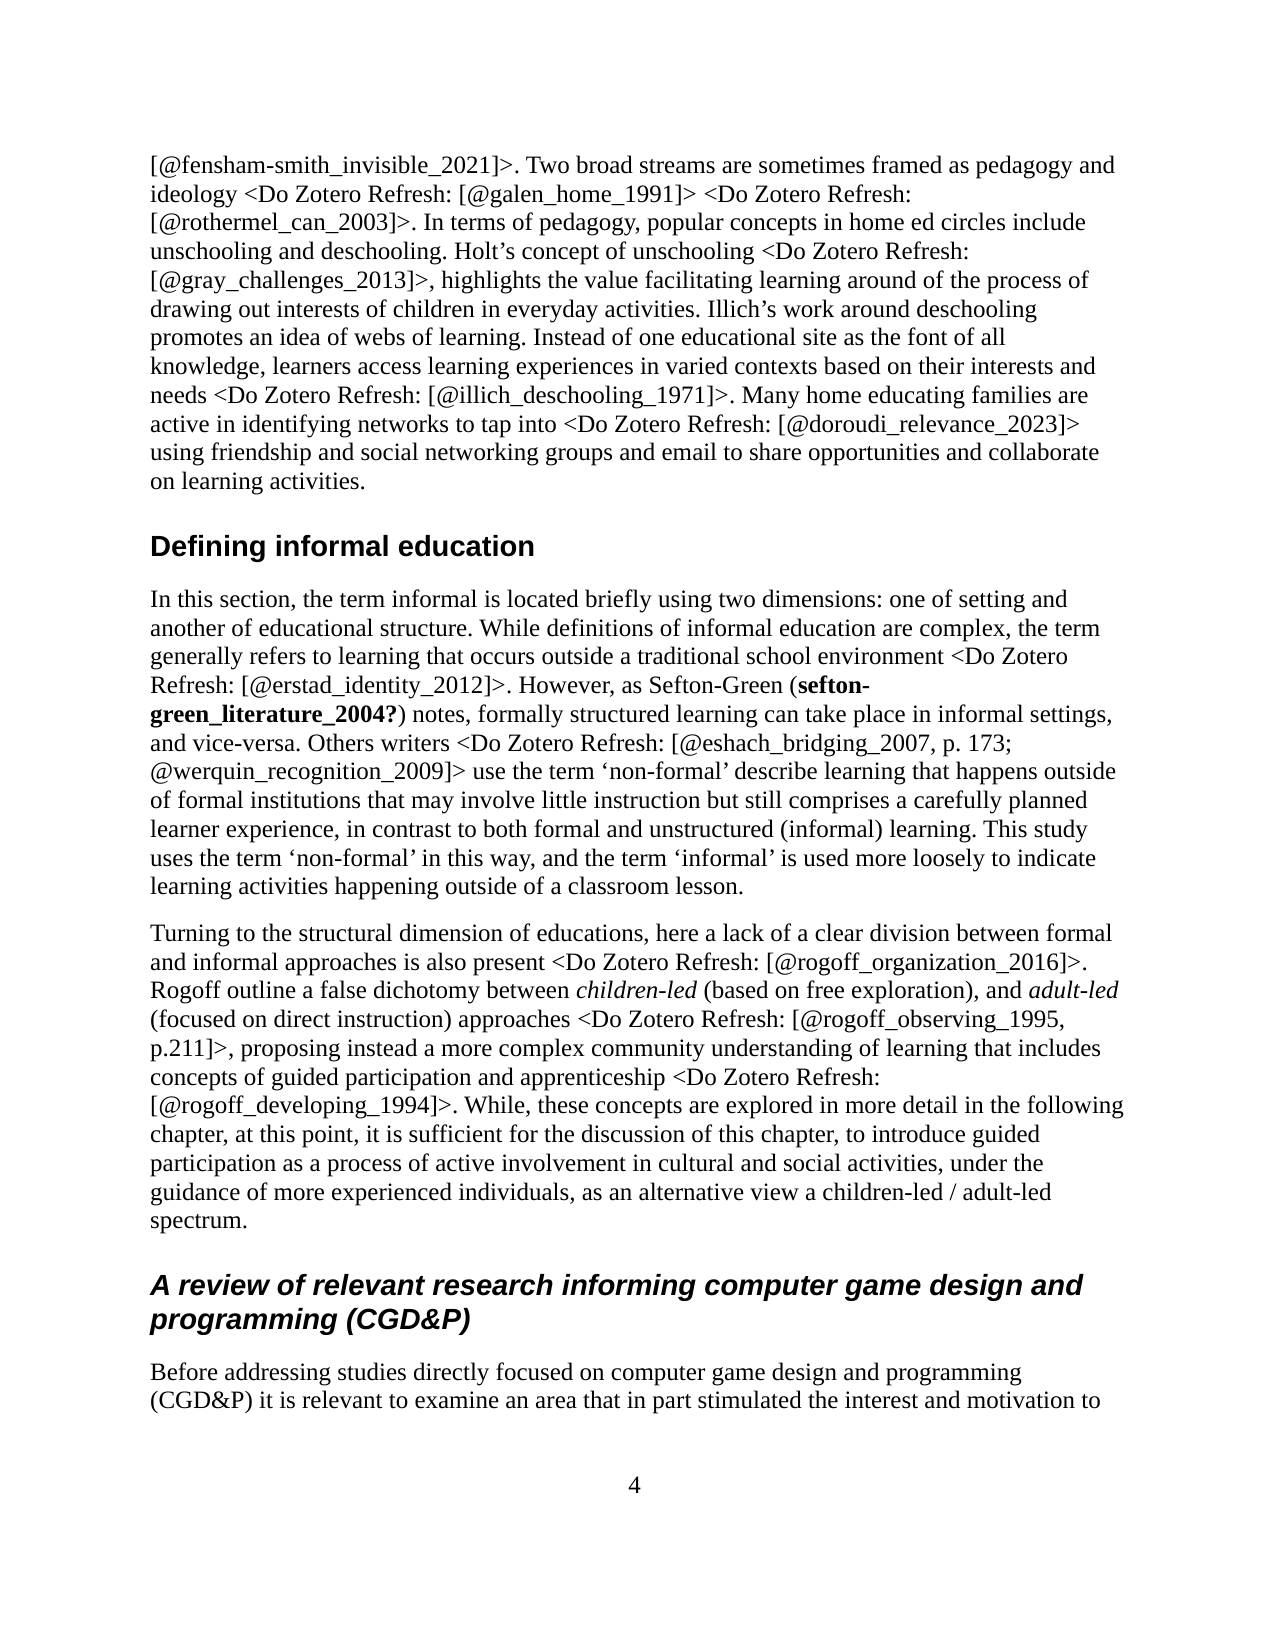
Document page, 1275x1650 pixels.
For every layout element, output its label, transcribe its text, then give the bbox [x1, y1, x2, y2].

subtitle Defining informal education [150, 529, 1125, 562]
subtitle A review of relevant research informing computer game design and programming (CGD&P) [150, 1268, 1125, 1335]
text In this section, the term informal is located briefly using two dimensions: one of setting and another of educational structure. While definitions of informal education are complex, the term generally refers to learning that occurs outside a traditional school environment <Do Zotero Refresh: [@erstad_identity_2012]>. However, as Sefton-Green (sefton-green_literature_2004?) notes, formally structured learning can take place in informal settings, and vice-versa. Others writers <Do Zotero Refresh: [@eshach_bridging_2007, p. 173; @werquin_recognition_2009]> use the term ‘non-formal’ describe learning that happens outside of formal institutions that may involve little instruction but still comprises a carefully planned learner experience, in contrast to both formal and unstructured (informal) learning. This study uses the term ‘non-formal’ in this way, and the term ‘informal’ is used more loosely to indicate learning activities happening outside of a classroom lesson. [150, 584, 1125, 900]
text Before addressing studies directly focused on computer game design and programming (CGD&P) it is relevant to examine an area that in part stimulated the interest and motivation to [150, 1357, 1125, 1414]
text [@fensham-smith_invisible_2021]>. Two broad streams are sometimes framed as pedagogy and ideology <Do Zotero Refresh: [@galen_home_1991]> <Do Zotero Refresh: [@rothermel_can_2003]>. In terms of pedagogy, popular concepts in home ed circles include unschooling and deschooling. Holt’s concept of unschooling <Do Zotero Refresh: [@gray_challenges_2013]>, highlights the value facilitating learning around of the process of drawing out interests of children in everyday activities. Illich’s work around deschooling promotes an idea of webs of learning. Instead of one educational site as the font of all knowledge, learners access learning experiences in varied contexts based on their interests and needs <Do Zotero Refresh: [@illich_deschooling_1971]>. Many home educating families are active in identifying networks to tap into <Do Zotero Refresh: [@doroudi_relevance_2023]> using friendship and social networking groups and email to share opportunities and collaborate on learning activities. [150, 150, 1125, 495]
text Turning to the structural dimension of educations, here a lack of a clear division between formal and informal approaches is also present <Do Zotero Refresh: [@rogoff_organization_2016]>. Rogoff outline a false dichotomy between children-led (based on free exploration), and adult-led (focused on direct instruction) approaches <Do Zotero Refresh: [@rogoff_observing_1995, p.211]>, proposing instead a more complex community understanding of learning that includes concepts of guided participation and apprenticeship <Do Zotero Refresh: [@rogoff_developing_1994]>. While, these concepts are explored in more detail in the following chapter, at this point, it is sufficient for the discussion of this chapter, to introduce guided participation as a process of active involvement in cultural and social activities, under the guidance of more experienced individuals, as an alternative view a children-led / adult-led spectrum. [150, 918, 1125, 1234]
